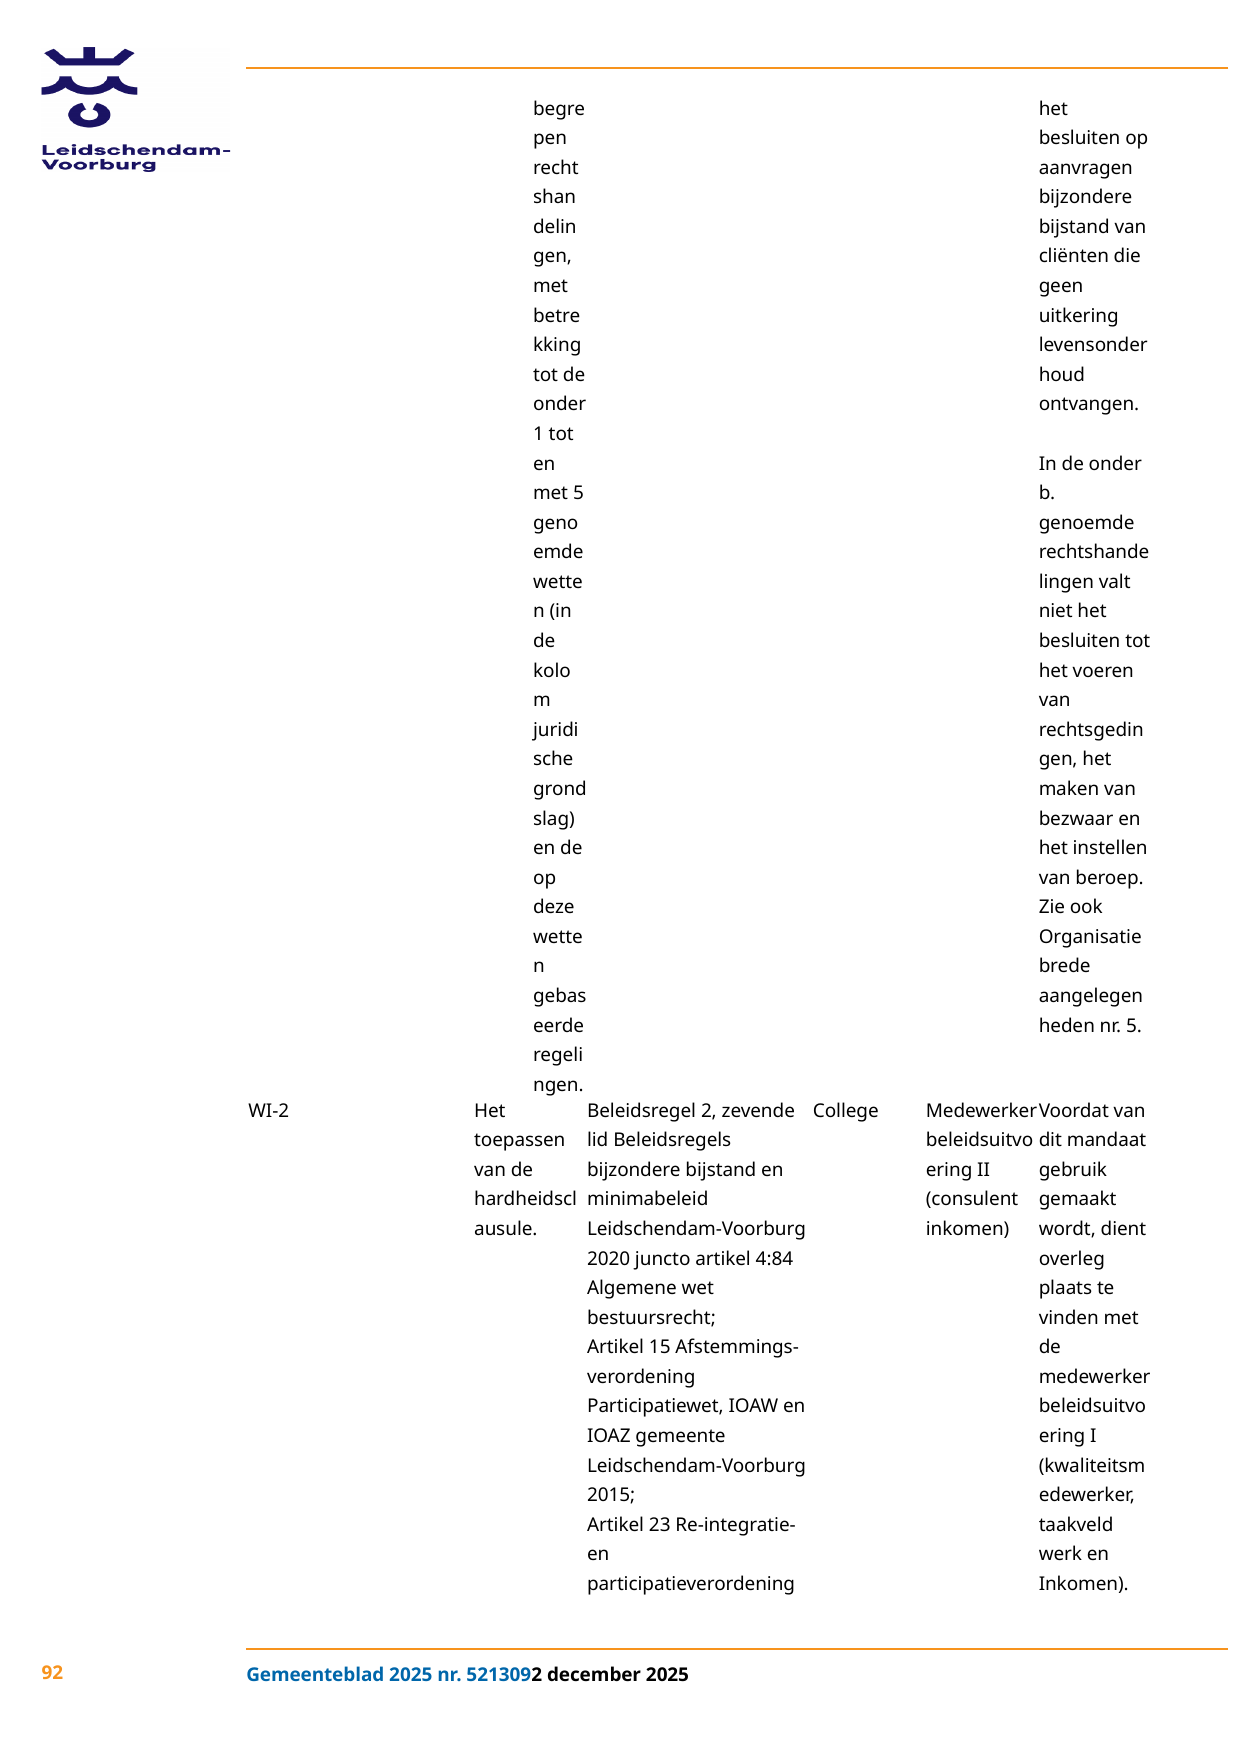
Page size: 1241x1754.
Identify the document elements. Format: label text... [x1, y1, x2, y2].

table_cell Beleidsregel 2, zevende lid Beleidsregels bijzondere bijstand en minimabeleid Leidschendam-Voorburg 2020 juncto artikel 4:84 Algemene wet bestuursrecht; Artikel 15 Afstemmings-verordening Participatiewet, IOAW en IOAZ gemeente Leidschendam-Voorburg 2015; Artikel 23 Re-integratie-en participatieverordening [587, 1097, 813, 1596]
table_cell het besluiten op aanvragen bijzondere bijstand van cliënten die geen uitkering levensonderhoud ontvangen. In de onder b. genoemde rechtshandelingen valt niet het besluiten tot het voeren van rechtsgedingen, het maken van bezwaar en het instellen van beroep. Zie ook Organisatiebrede aangelegenheden nr. 5. [1039, 95, 1152, 1097]
table_cell [248, 95, 474, 1097]
table_cell [926, 95, 1038, 1097]
table_cell Voordat van dit mandaat gebruik gemaakt wordt, dient overleg plaats te vinden met de medewerker beleidsuitvoering I (kwaliteitsmedewerker, taakveld werk en Inkomen). [1039, 1097, 1152, 1596]
table_cell [813, 95, 926, 1097]
picture [41, 47, 231, 172]
table_cell begrepen rechtshandelingen, met betrekking tot de onder 1 tot en met 5 genoemde wetten (in de kolom juridische grondslag) en de op deze wetten gebaseerde regelingen. [474, 95, 587, 1097]
table_cell WI-2 [248, 1097, 474, 1596]
table_cell [587, 95, 813, 1097]
table_cell College [813, 1097, 926, 1596]
table_cell Medewerker beleidsuitvoering II (consulent inkomen) [926, 1097, 1038, 1596]
table_cell Het toepassen van de hardheidsclausule. [474, 1097, 587, 1596]
